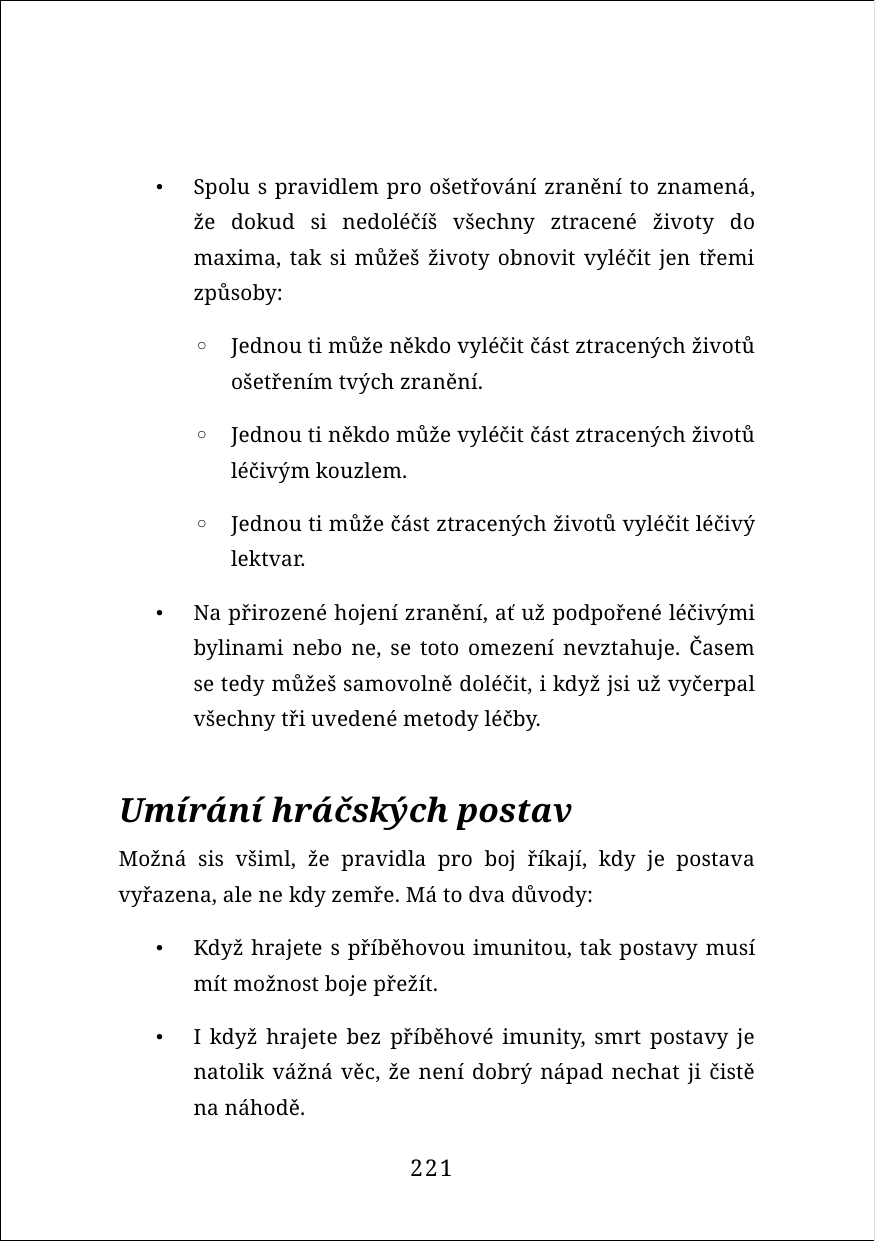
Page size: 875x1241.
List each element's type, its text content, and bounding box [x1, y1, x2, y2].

list Jednou ti může někdo vyléčit část ztracených životů ošetřením tvých zranění. [193, 332, 756, 396]
list Spolu s pravidlem pro ošetřování zranění to znamená, že dokud si nedoléčíš všechny ztracené životy do maxima, tak si můžeš životy obnovit vyléčit jen třemi způsoby: [156, 172, 756, 307]
list Na přirozené hojení zranění, ať už podpořené léčivými bylinami nebo ne, se toto omezení nevztahuje. Časem se tedy můžeš samovolně doléčit, i když jsi už vyčerpal všechny tři uvedené metody léčby. [156, 598, 756, 733]
list I když hrajete bez příběhové imunity, smrt postavy je natolik vážná věc, že není dobrý nápad nechat ji čistě na náhodě. [156, 1022, 756, 1121]
text Možná sis všiml, že pravidla pro boj říkají, kdy je postava vyřazena, ale ne kdy zemře. Má to dva důvody: [118, 844, 756, 908]
subtitle Umírání hráčských postav [118, 787, 756, 833]
list Jednou ti někdo může vyléčit část ztracených životů léčivým kouzlem. [193, 420, 756, 484]
list Jednou ti může část ztracených životů vyléčit léčivý lektvar. [193, 509, 756, 573]
list Když hrajete s příběhovou imunitou, tak postavy musí mít možnost boje přežít. [156, 933, 756, 997]
